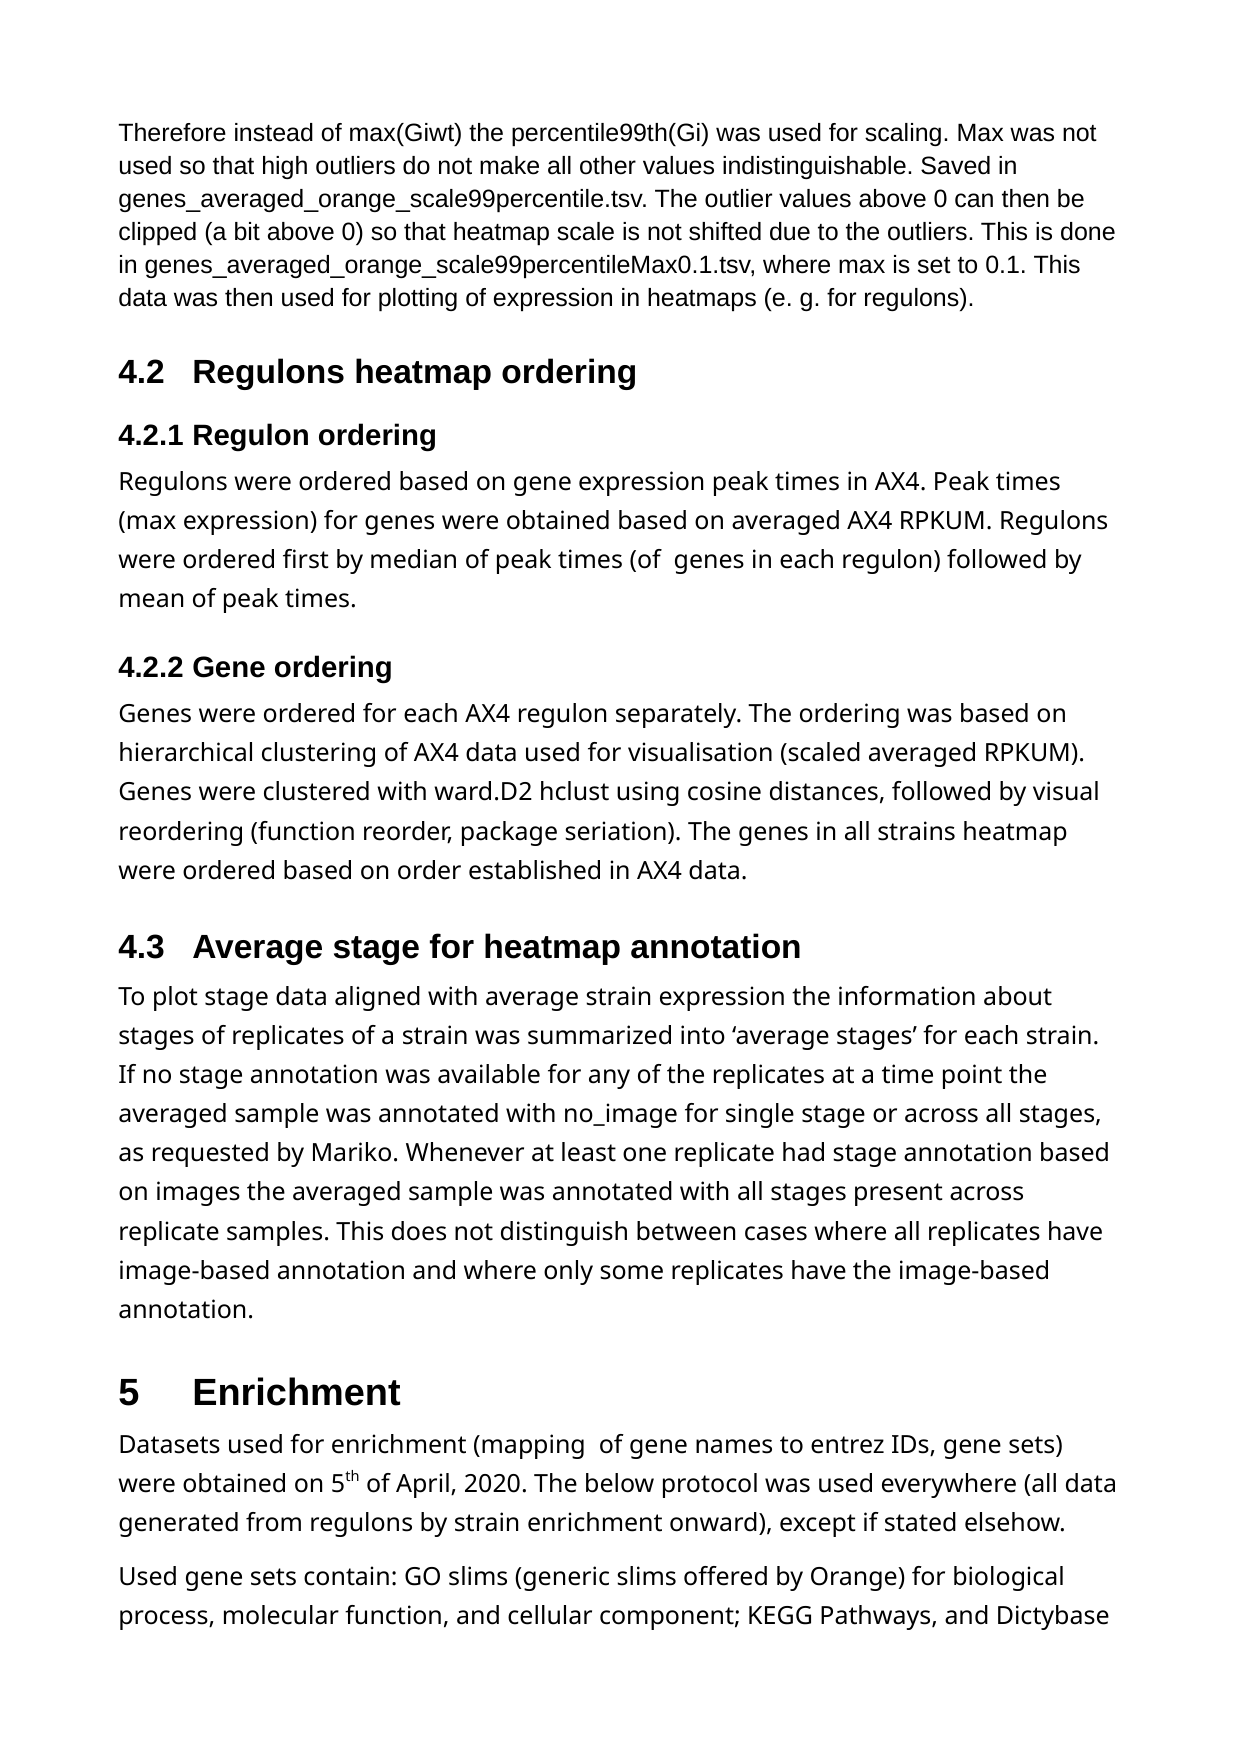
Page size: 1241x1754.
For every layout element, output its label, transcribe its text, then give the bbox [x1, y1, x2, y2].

text Used gene sets contain: GO slims (generic slims offered by Orange) for biological process, molecular function, and cellular component; KEGG Pathways, and Dictybase [118, 1558, 1122, 1632]
subtitle Regulon ordering [118, 417, 1122, 451]
text Regulons were ordered based on gene expression peak times in AX4. Peak times (max expression) for genes were obtained based on averaged AX4 RPKUM. Regulons were ordered first by median of peak times (of genes in each regulon) followed by mean of peak times. [118, 464, 1122, 615]
text To plot stage data aligned with average strain expression the information about stages of replicates of a strain was summarized into ‘average stages’ for each strain. If no stage annotation was available for any of the replicates at a time point the averaged sample was annotated with no_image for single stage or across all stages, as requested by Mariko. Whenever at least one replicate had stage annotation based on images the averaged sample was annotated with all stages present across replicate samples. This does not distinguish between cases where all replicates have image-based annotation and where only some replicates have the image-based annotation. [118, 978, 1122, 1326]
text Genes were ordered for each AX4 regulon separately. The ordering was based on hierarchical clustering of AX4 data used for visualisation (scaled averaged RPKUM). Genes were clustered with ward.D2 hclust using cosine distances, followed by visual reordering (function reorder, package seriation). The genes in all strains heatmap were ordered based on order established in AX4 data. [118, 696, 1122, 886]
subtitle Enrichment [118, 1370, 1122, 1414]
subtitle Average stage for heatmap annotation [118, 927, 1122, 966]
subtitle Regulons heatmap ordering [118, 352, 1122, 390]
text Therefore instead of max(Giwt) the percentile99th(Gi) was used for scaling. Max was not used so that high outliers do not make all other values indistinguishable. Saved in genes_averaged_orange_scale99percentile.tsv. The outlier values above 0 can then be clipped (a bit above 0) so that heatmap scale is not shifted due to the outliers. This is done in genes_averaged_orange_scale99percentileMax0.1.tsv, where max is set to 0.1. This data was then used for plotting of expression in heatmaps (e. g. for regulons). [118, 118, 1122, 312]
text Datasets used for enrichment (mapping of gene names to entrez IDs, gene sets) were obtained on 5th of April, 2020. The below protocol was used everywhere (all data generated from regulons by strain enrichment onward), except if stated elsehow. [118, 1426, 1122, 1539]
subtitle Gene ordering [118, 649, 1122, 683]
